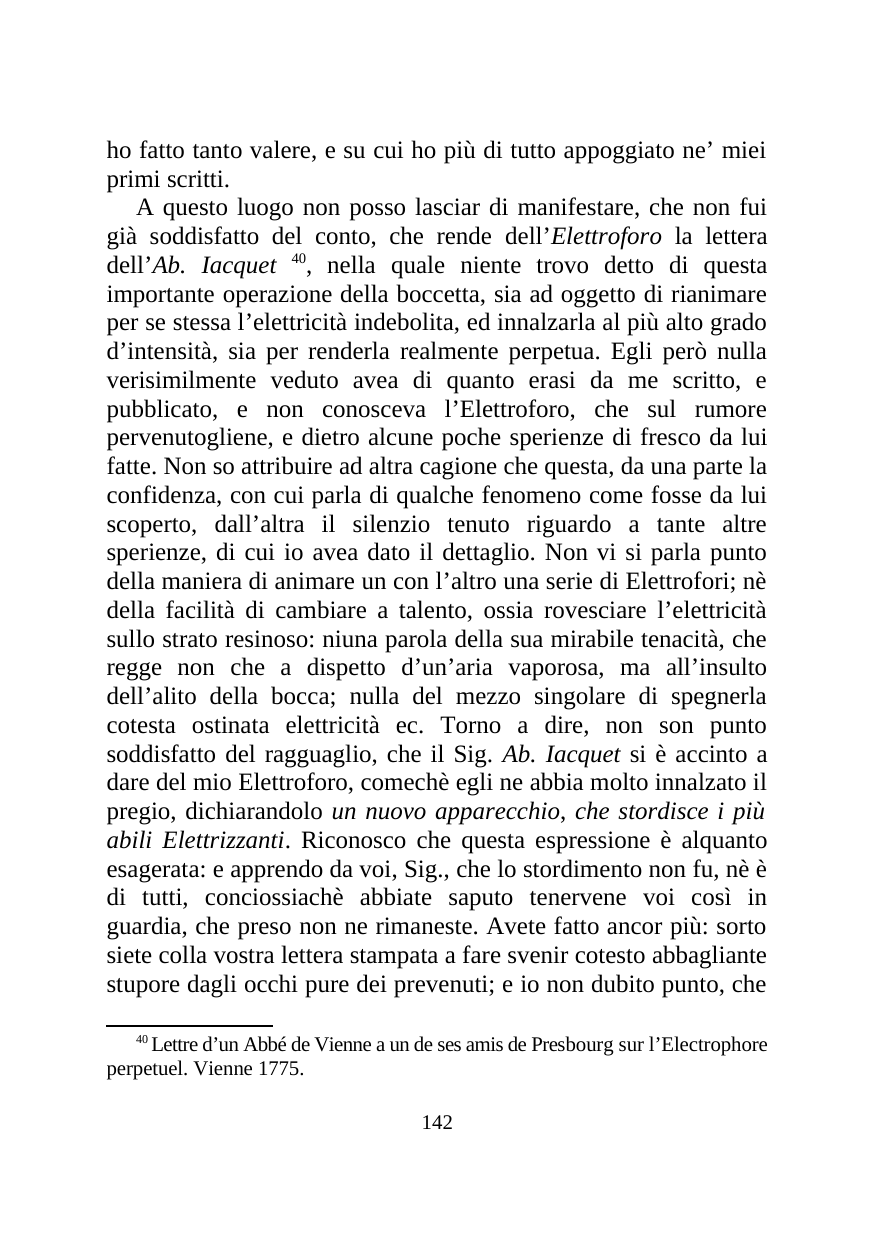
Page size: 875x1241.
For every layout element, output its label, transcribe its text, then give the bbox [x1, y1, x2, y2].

text Lettre d’un Abbé de Vienne a un de ses amis de Presbourg sur l’Electrophore perpetuel. Vienne 1775. [106, 1032, 768, 1080]
text ho fatto tanto valere, e su cui ho più di tutto appoggiato ne’ miei primi scritti. [106, 135, 768, 192]
text A questo luogo non posso lasciar di manifestare, che non fui già soddisfatto del conto, che rende dell’Elettroforo la lettera dell’Ab. Iacquet , nella quale niente trovo detto di questa importante operazione della boccetta, sia ad oggetto di rianimare per se stessa l’elettricità indebolita, ed innalzarla al più alto grado d’intensità, sia per renderla realmente perpetua. Egli però nulla verisimilmente veduto avea di quanto erasi da me scritto, e pubblicato, e non conosceva l’Elettroforo, che sul rumore pervenutogliene, e dietro alcune poche sperienze di fresco da lui fatte. Non so attribuire ad altra cagione che questa, da una parte la confidenza, con cui parla di qualche fenomeno come fosse da lui scoperto, dall’altra il silenzio tenuto riguardo a tante altre sperienze, di cui io avea dato il dettaglio. Non vi si parla punto della maniera di animare un con l’altro una serie di Elettrofori; nè della facilità di cambiare a talento, ossia rovesciare l’elettricità sullo strato resinoso: niuna parola della sua mirabile tenacità, che regge non che a dispetto d’un’aria vaporosa, ma all’insulto dell’alito della bocca; nulla del mezzo singolare di spegnerla cotesta ostinata elettricità ec. Torno a dire, non son punto soddisfatto del ragguaglio, che il Sig. Ab. Iacquet si è accinto a dare del mio Elettroforo, comechè egli ne abbia molto innalzato il pregio, dichiarandolo un nuovo apparecchio, che stordisce i più abili Elettrizzanti. Riconosco che questa espressione è alquanto esagerata: e apprendo da voi, Sig., che lo stordimento non fu, nè è di tutti, conciossiachè abbiate saputo tenervene voi così in guardia, che preso non ne rimaneste. Avete fatto ancor più: sorto siete colla vostra lettera stampata a fare svenir cotesto abbagliante stupore dagli occhi pure dei prevenuti; e io non dubito punto, che [106, 192, 768, 997]
